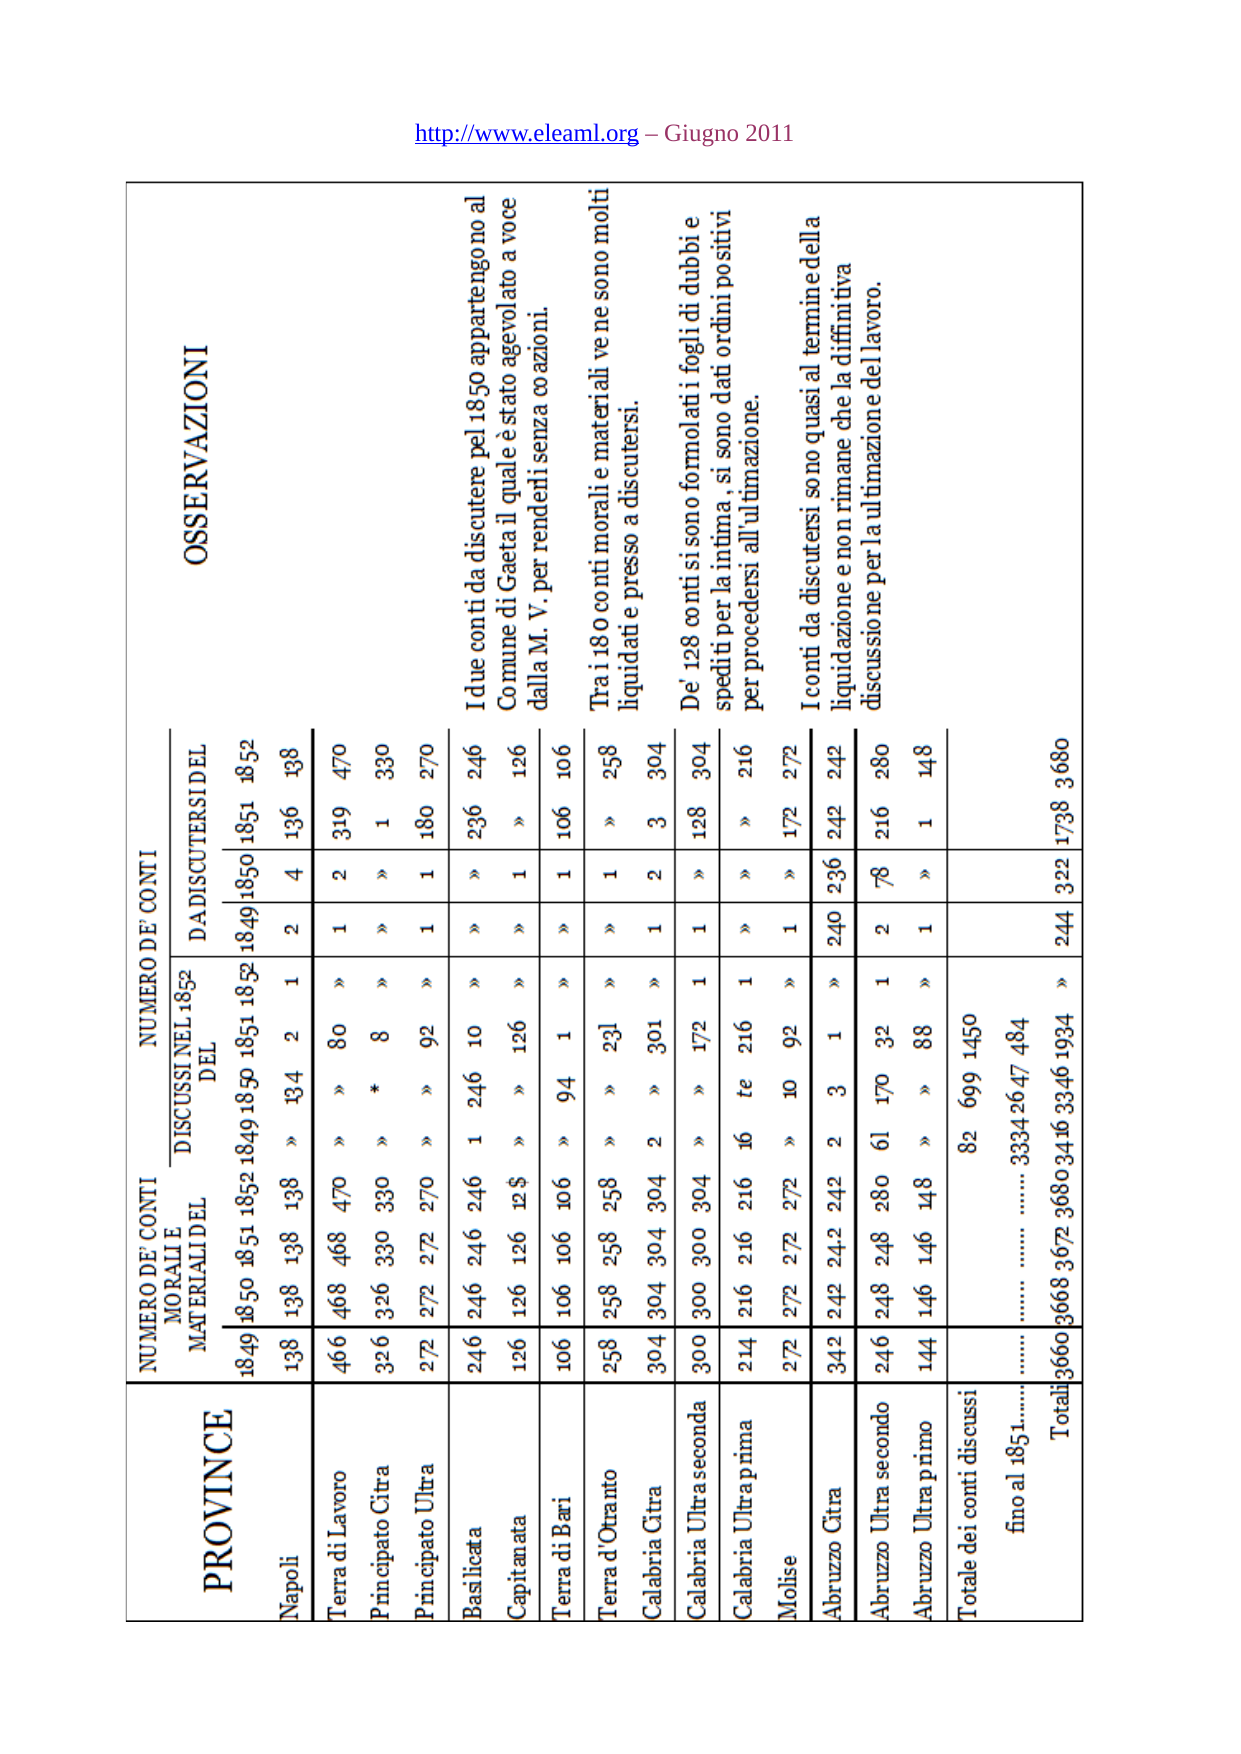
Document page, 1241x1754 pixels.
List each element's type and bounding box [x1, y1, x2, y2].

picture [125, 176, 1115, 1622]
